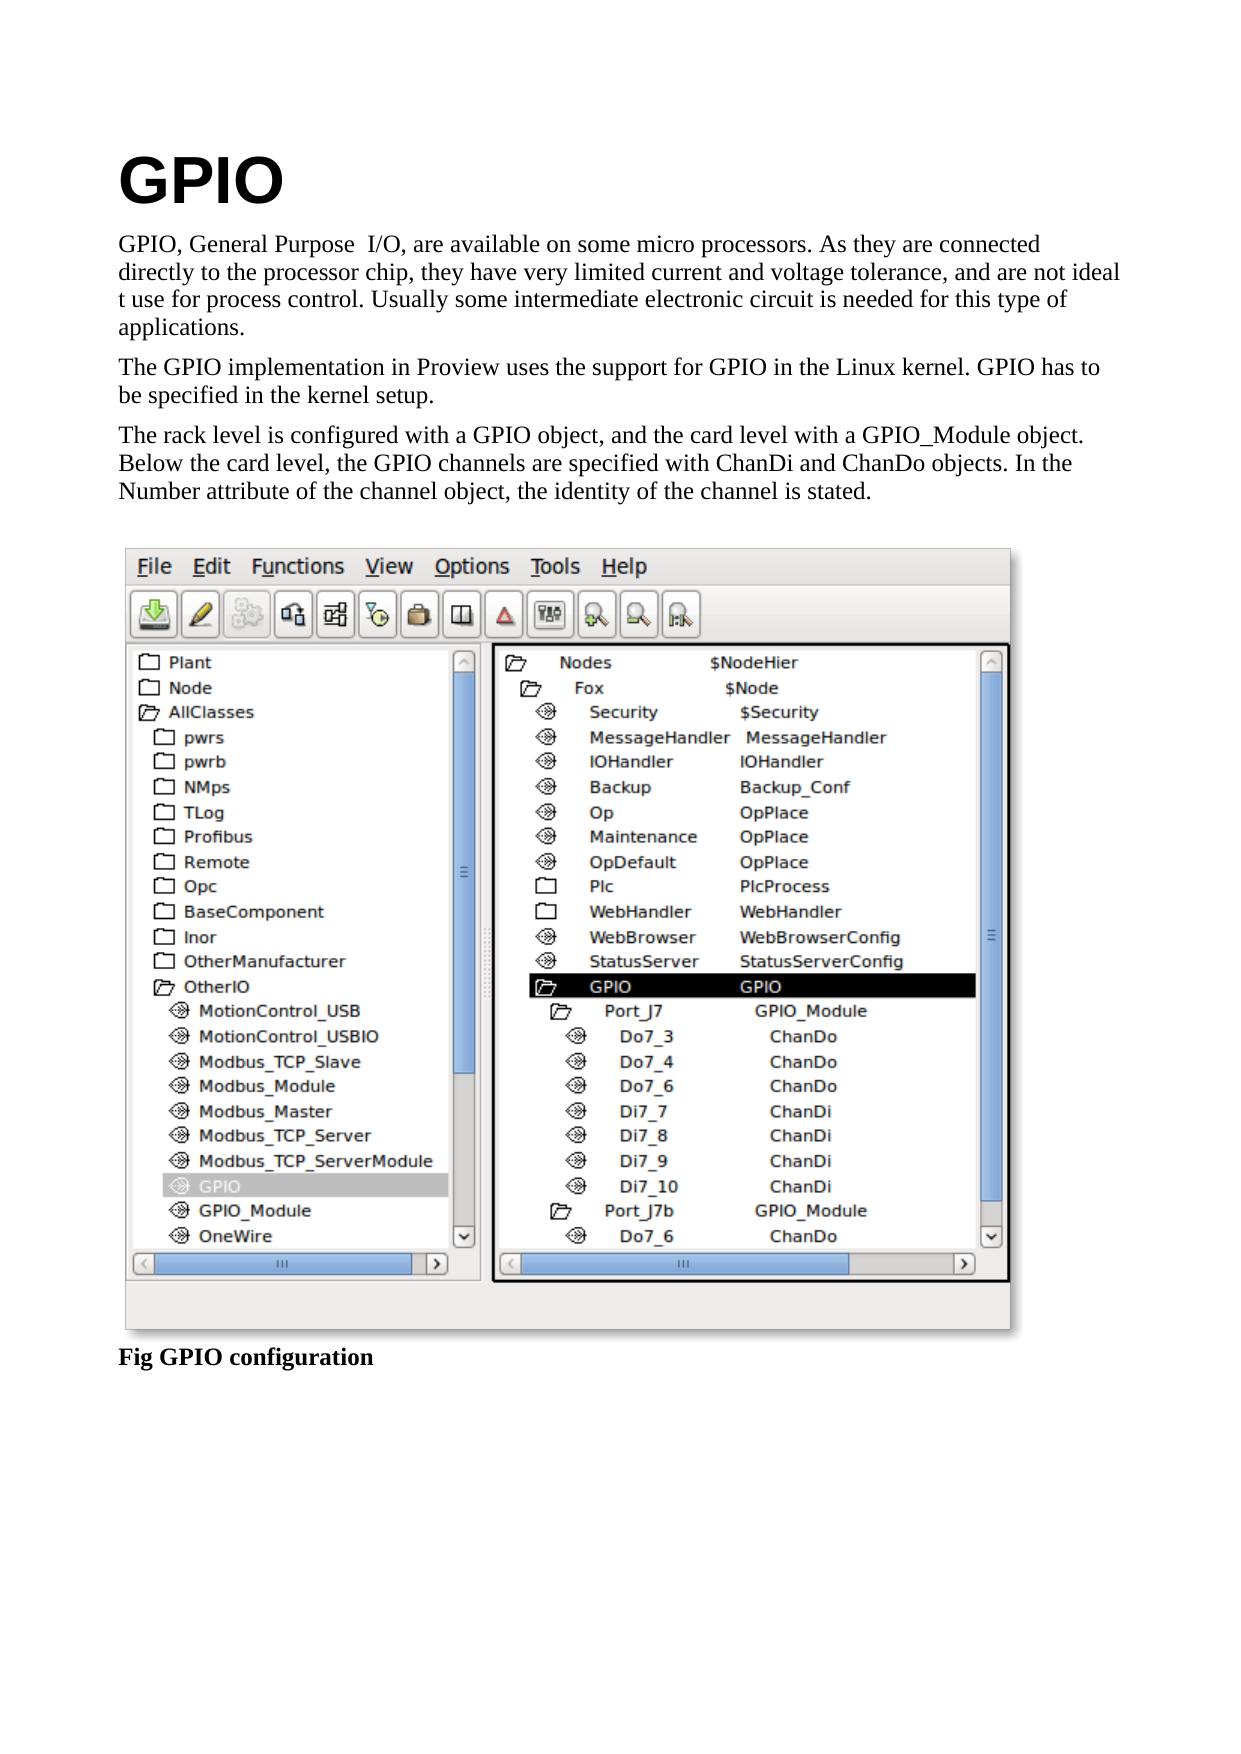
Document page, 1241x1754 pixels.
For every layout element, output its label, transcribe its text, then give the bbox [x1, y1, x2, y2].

subtitle GPIO [118, 143, 1122, 218]
text Fig GPIO configuration [118, 517, 1122, 1370]
text GPIO, General Purpose I/O, are available on some micro processors. As they are connected directly to the processor chip, they have very limited current and voltage tolerance, and are not ideal t use for process control. Usually some intermediate electronic circuit is needed for this type of applications. [118, 230, 1122, 341]
picture [118, 541, 1024, 1343]
text The rack level is configured with a GPIO object, and the card level with a GPIO_Module object. Below the card level, the GPIO channels are specified with ChanDi and ChanDo objects. In the Number attribute of the channel object, the identity of the channel is stated. [118, 421, 1122, 504]
text The GPIO implementation in Proview uses the support for GPIO in the Linux kernel. GPIO has to be specified in the kernel setup. [118, 353, 1122, 409]
